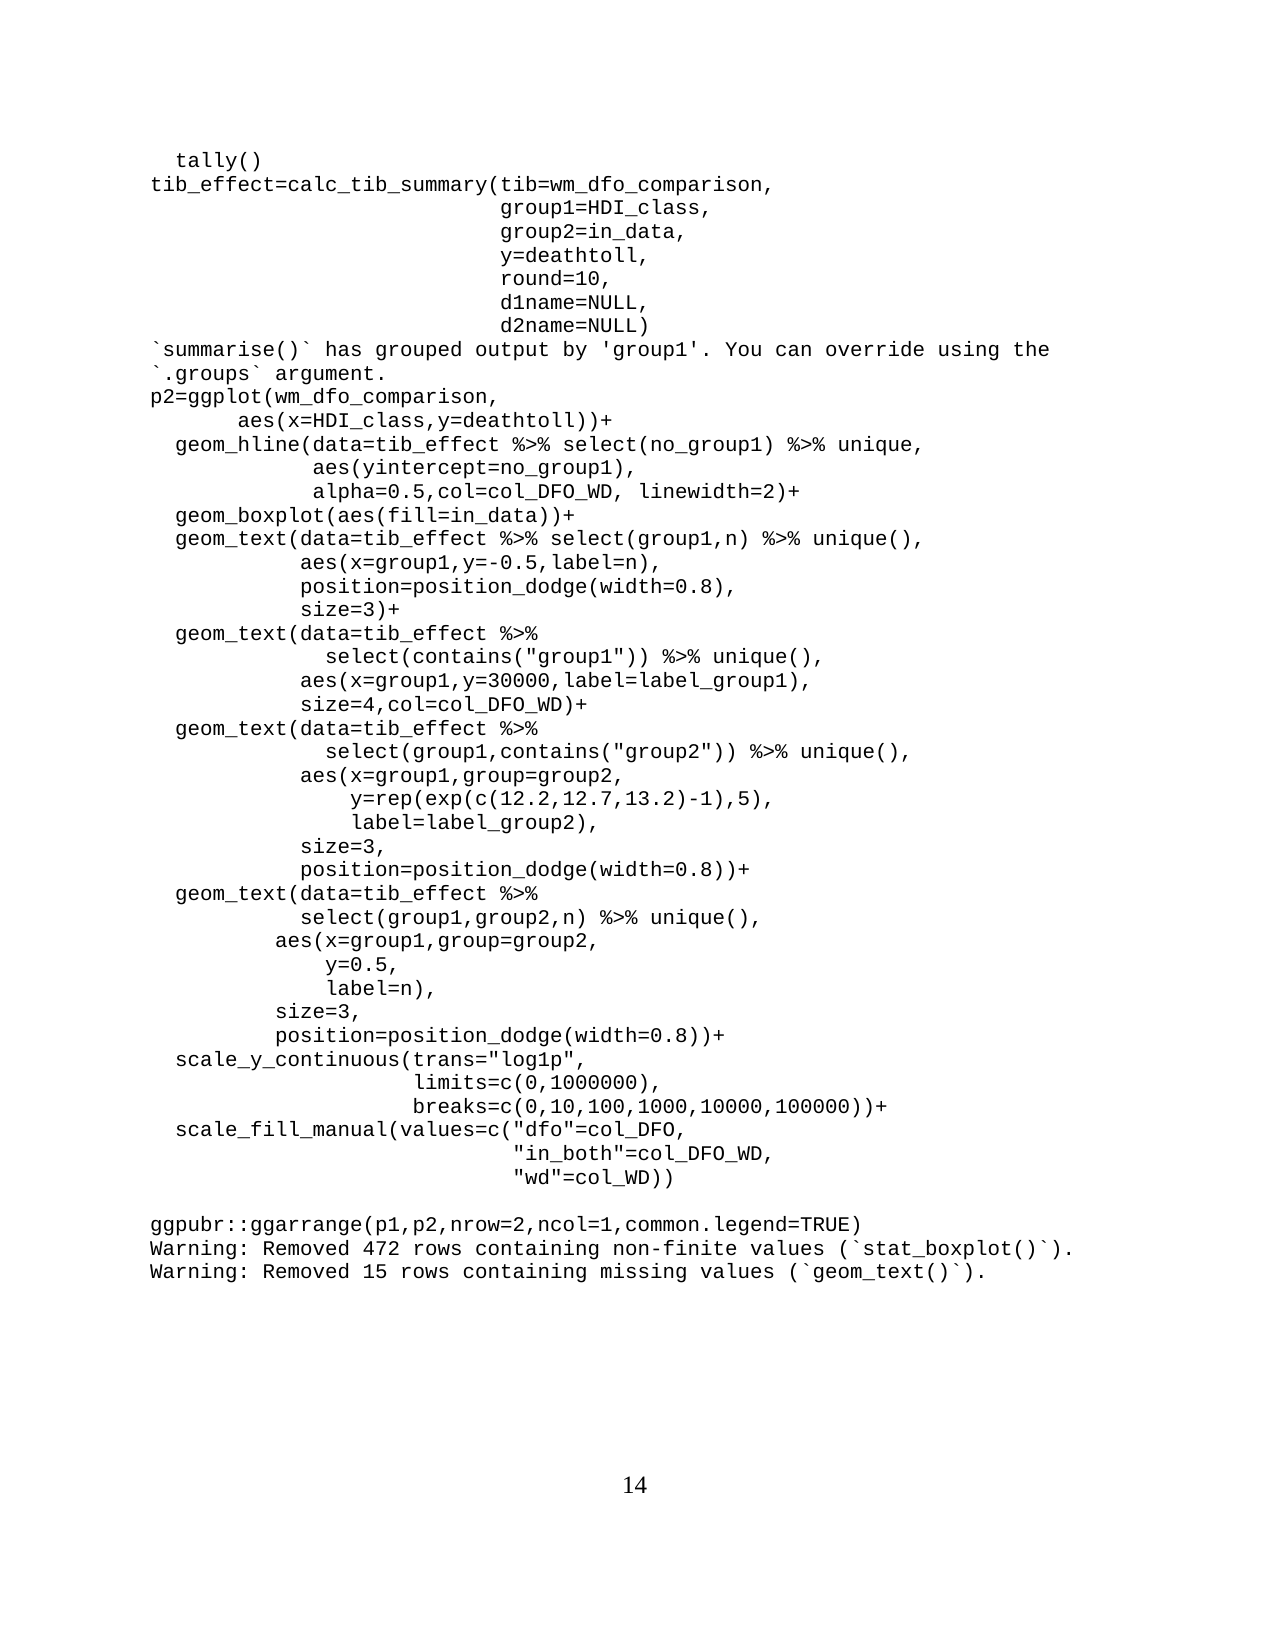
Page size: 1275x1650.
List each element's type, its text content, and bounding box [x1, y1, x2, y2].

text y=rep(exp(c(12.2,12.7,13.2)-1),5), [150, 788, 1125, 812]
text tib_effect=calc_tib_summary(tib=wm_dfo_comparison, [150, 174, 1125, 197]
text scale_fill_manual(values=c("dfo"=col_DFO, [150, 1119, 1125, 1143]
text geom_hline(data=tib_effect %>% select(no_group1) %>% unique, [150, 434, 1125, 457]
text geom_boxplot(aes(fill=in_data))+ [150, 505, 1125, 528]
text p2=ggplot(wm_dfo_comparison, [150, 386, 1125, 410]
text tally() [150, 150, 1125, 174]
text select(contains("group1")) %>% unique(), [150, 647, 1125, 670]
text geom_text(data=tib_effect %>% [150, 717, 1125, 741]
text aes(x=group1,group=group2, [150, 765, 1125, 788]
text group1=HDI_class, [150, 197, 1125, 221]
text breaks=c(0,10,100,1000,10000,100000))+ [150, 1096, 1125, 1119]
text label=label_group2), [150, 812, 1125, 836]
text `summarise()` has grouped output by 'group1'. You can override using the [150, 339, 1125, 363]
text size=3, [150, 1001, 1125, 1025]
text y=deathtoll, [150, 244, 1125, 268]
text select(group1,group2,n) %>% unique(), [150, 907, 1125, 930]
text ggpubr::ggarrange(p1,p2,nrow=2,ncol=1,common.legend=TRUE) [150, 1214, 1125, 1238]
text geom_text(data=tib_effect %>% select(group1,n) %>% unique(), [150, 528, 1125, 552]
text Warning: Removed 472 rows containing non-finite values (`stat_boxplot()`). [150, 1238, 1125, 1261]
text scale_y_continuous(trans="log1p", [150, 1048, 1125, 1072]
text group2=in_data, [150, 221, 1125, 244]
text round=10, [150, 268, 1125, 292]
text size=3)+ [150, 599, 1125, 623]
text aes(yintercept=no_group1), [150, 457, 1125, 481]
text limits=c(0,1000000), [150, 1072, 1125, 1096]
text aes(x=group1,group=group2, [150, 930, 1125, 954]
text geom_text(data=tib_effect %>% [150, 623, 1125, 647]
text position=position_dodge(width=0.8), [150, 576, 1125, 599]
text position=position_dodge(width=0.8))+ [150, 859, 1125, 883]
text aes(x=group1,y=-0.5,label=n), [150, 552, 1125, 576]
text Warning: Removed 15 rows containing missing values (`geom_text()`). [150, 1261, 1125, 1285]
text position=position_dodge(width=0.8))+ [150, 1025, 1125, 1048]
text select(group1,contains("group2")) %>% unique(), [150, 741, 1125, 765]
text "wd"=col_WD)) [150, 1167, 1125, 1190]
text geom_text(data=tib_effect %>% [150, 883, 1125, 907]
text y=0.5, [150, 954, 1125, 978]
text "in_both"=col_DFO_WD, [150, 1143, 1125, 1167]
text aes(x=group1,y=30000,label=label_group1), [150, 670, 1125, 694]
text size=4,col=col_DFO_WD)+ [150, 694, 1125, 717]
text d1name=NULL, [150, 292, 1125, 316]
text size=3, [150, 836, 1125, 859]
text aes(x=HDI_class,y=deathtoll))+ [150, 410, 1125, 434]
text label=n), [150, 978, 1125, 1001]
text `.groups` argument. [150, 363, 1125, 386]
text alpha=0.5,col=col_DFO_WD, linewidth=2)+ [150, 481, 1125, 505]
text d2name=NULL) [150, 316, 1125, 339]
